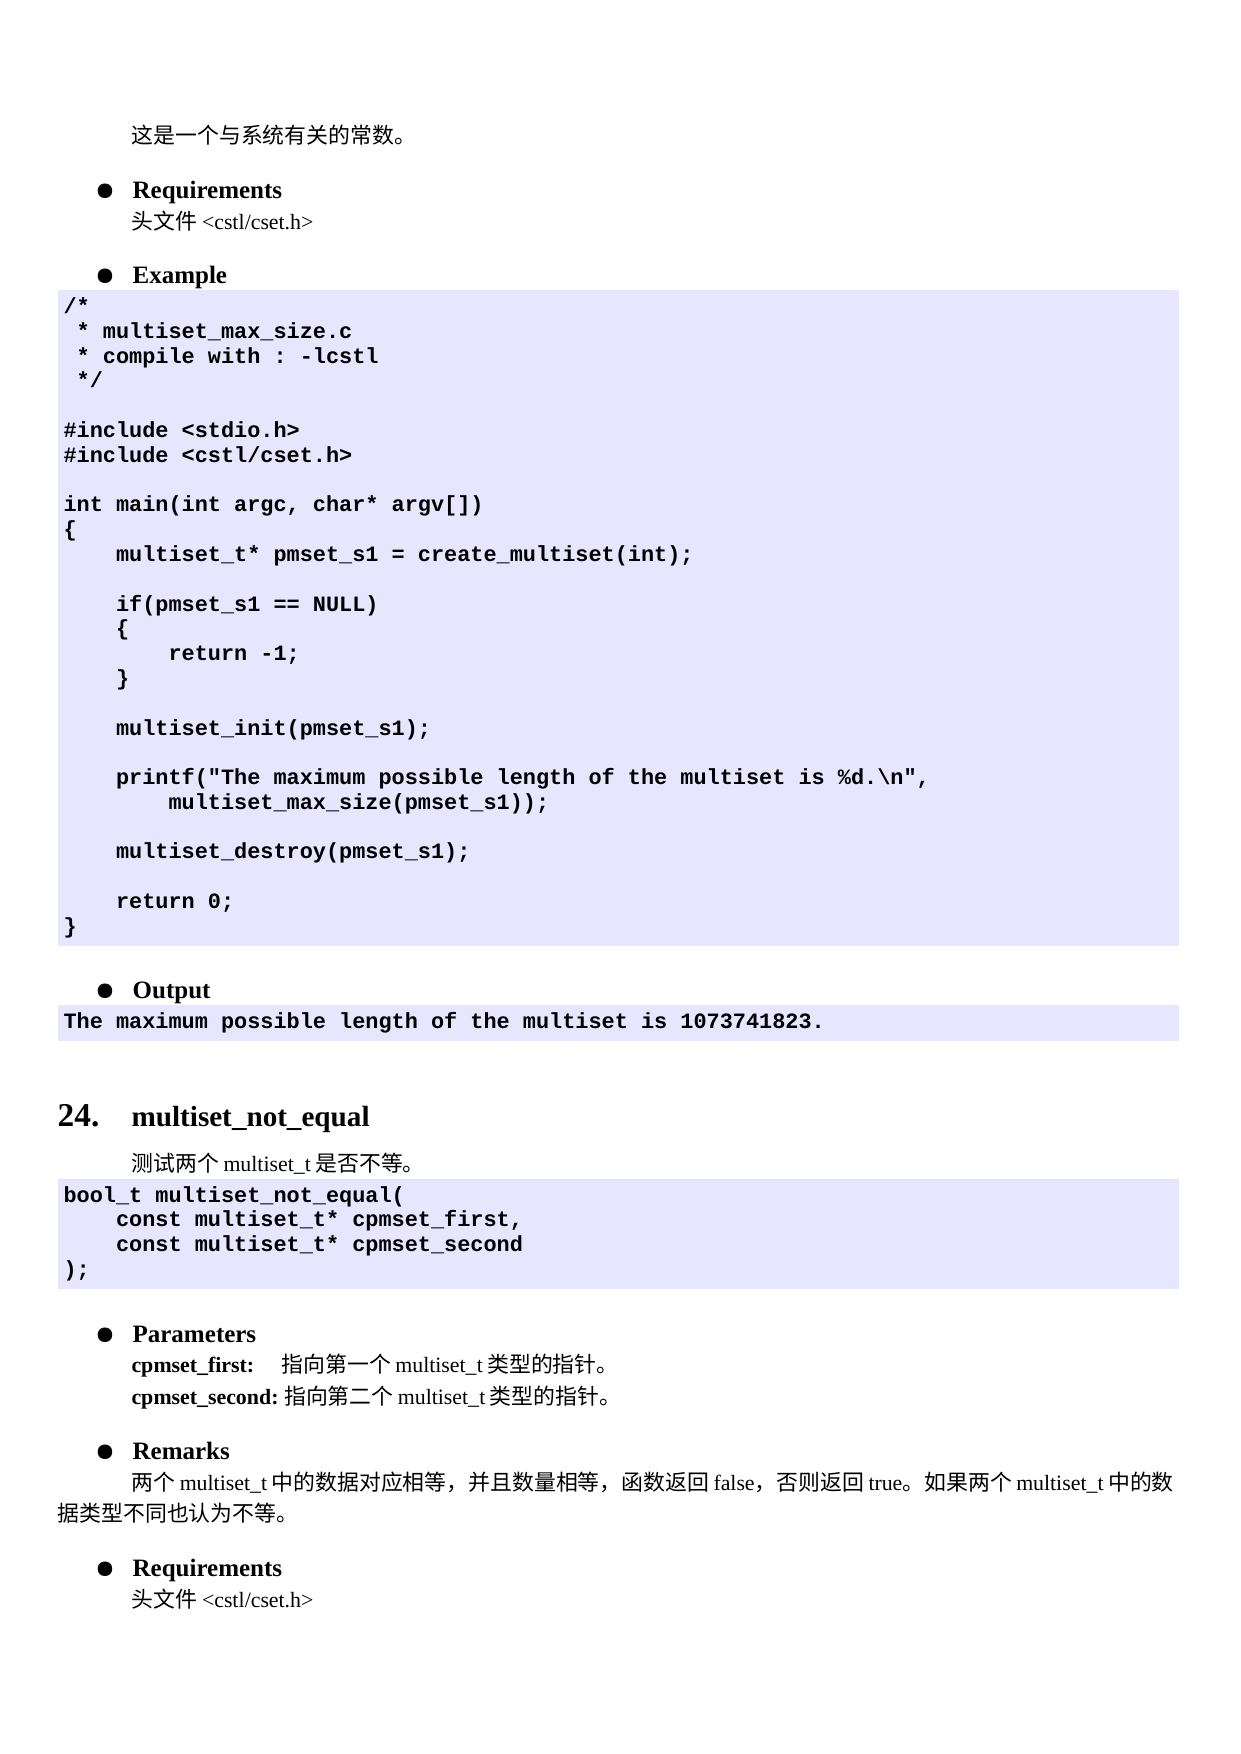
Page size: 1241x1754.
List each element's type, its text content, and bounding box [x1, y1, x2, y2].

text 这是一个与系统有关的常数。 [57, 118, 1179, 150]
text 两个multiset_t中的数据对应相等，并且数量相等，函数返回false，否则返回true。如果两个multiset_t中的数据类型不同也认为不等。 [57, 1465, 1179, 1528]
list Requirements [95, 175, 1179, 204]
list Remarks [95, 1436, 1179, 1465]
text 头文件 <cstl/cset.h> [57, 1582, 1179, 1614]
list Output [95, 975, 1179, 1004]
table_header bool_t multiset_not_equal( const multiset_t* cpmset_first, const multiset_t* cpmset_second ); [58, 1179, 1179, 1289]
table_header /* * multiset_max_size.c * compile with : -lcstl */ #include <stdio.h> #include <cstl/cset.h> int main(int argc, char* argv[]) { multiset_t* pmset_s1 = create_multiset(int); if(pmset_s1 == NULL) { return -1; } multiset_init(pmset_s1); printf("The maximum possible length of the multiset is %d.\n", multiset_max_size(pmset_s1)); multiset_destroy(pmset_s1); return 0; } [58, 290, 1179, 946]
list Parameters [95, 1319, 1179, 1347]
list Requirements [95, 1553, 1179, 1582]
subtitle multiset_not_equal [57, 1095, 1179, 1134]
text cpmset_second: 指向第二个multiset_t类型的指针。 [57, 1379, 1179, 1411]
text 头文件 <cstl/cset.h> [57, 204, 1179, 235]
list Example [95, 261, 1179, 289]
table_header The maximum possible length of the multiset is 1073741823. [58, 1005, 1179, 1041]
text cpmset_first: 指向第一个multiset_t类型的指针。 [57, 1347, 1179, 1379]
text 测试两个multiset_t是否不等。 [57, 1146, 1179, 1178]
